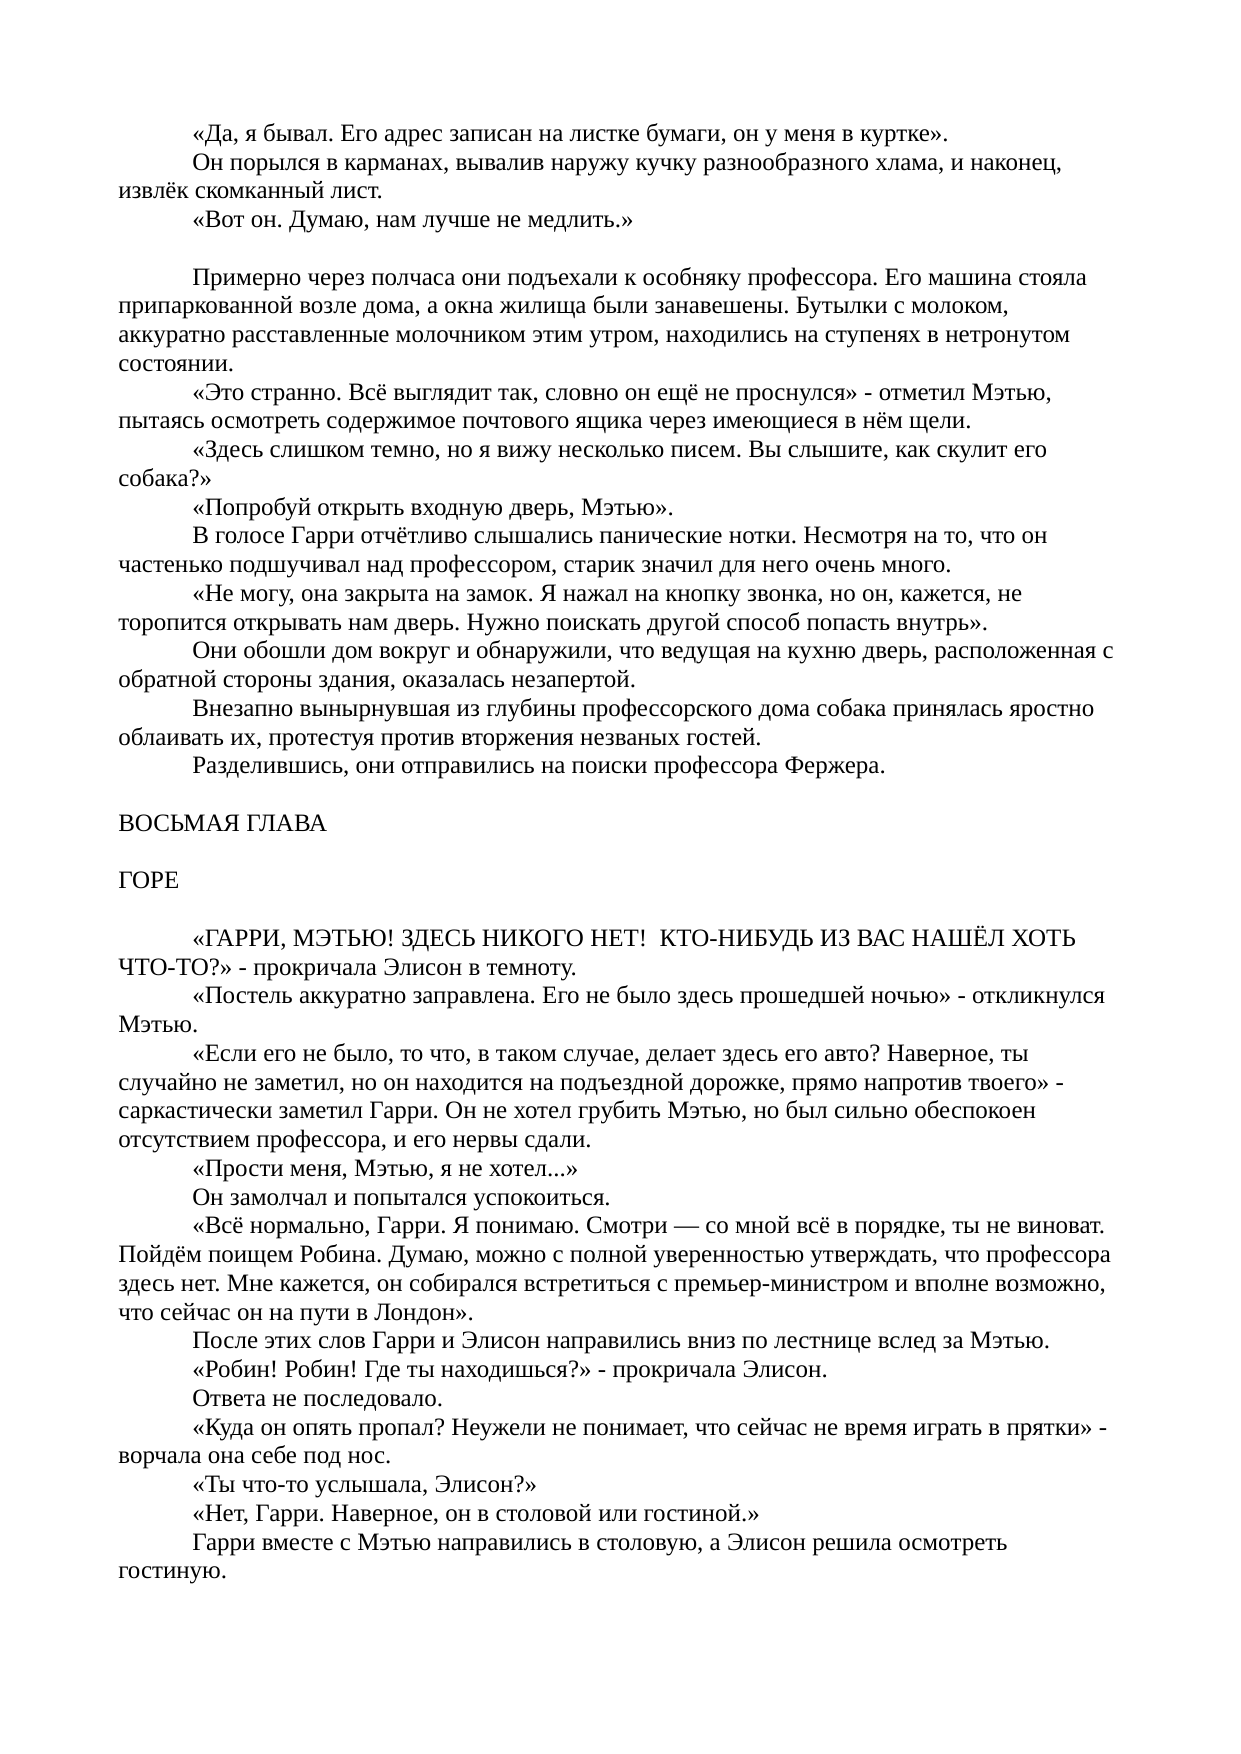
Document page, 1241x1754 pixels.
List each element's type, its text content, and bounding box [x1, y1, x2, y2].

text «Нет, Гарри. Наверное, он в столовой или гостиной.» [118, 1498, 1122, 1527]
text «Здесь слишком темно, но я вижу несколько писем. Вы слышите, как скулит его собака?» [118, 434, 1122, 492]
text «Ты что-то услышала, Элисон?» [118, 1469, 1122, 1498]
text «Куда он опять пропал? Неужели не понимает, что сейчас не время играть в прятки» - ворчала она себе под нос. [118, 1412, 1122, 1469]
text «Вот он. Думаю, нам лучше не медлить.» [118, 204, 1122, 233]
text Внезапно вынырнувшая из глубины профессорского дома собака принялась яростно облаивать их, протестуя против вторжения незваных гостей. [118, 693, 1122, 751]
text Гарри вместе с Мэтью направились в столовую, а Элисон решила осмотреть гостиную. [118, 1527, 1122, 1584]
text «Если его не было, то что, в таком случае, делает здесь его авто? Наверное, ты случайно не заметил, но он находится на подъездной дорожке, прямо напротив твоего» - саркастически заметил Гарри. Он не хотел грубить Мэтью, но был сильно обеспокоен отсутствием профессора, и его нервы сдали. [118, 1038, 1122, 1153]
text Ответа не последовало. [118, 1383, 1122, 1412]
text «Робин! Робин! Где ты находишься?» - прокричала Элисон. [118, 1354, 1122, 1383]
text «Это странно. Всё выглядит так, словно он ещё не проснулся» - отметил Мэтью, пытаясь осмотреть содержимое почтового ящика через имеющиеся в нём щели. [118, 377, 1122, 434]
text Разделившись, они отправились на поиски профессора Фержера. [118, 751, 1122, 779]
text «Не могу, она закрыта на замок. Я нажал на кнопку звонка, но он, кажется, не торопится открывать нам дверь. Нужно поискать другой способ попасть внутрь». [118, 578, 1122, 636]
text Примерно через полчаса они подъехали к особняку профессора. Его машина стояла припаркованной возле дома, а окна жилища были занавешены. Бутылки с молоком, аккуратно расставленные молочником этим утром, находились на ступенях в нетронутом состоянии. [118, 262, 1122, 377]
text В голосе Гарри отчётливо слышались панические нотки. Несмотря на то, что он частенько подшучивал над профессором, старик значил для него очень много. [118, 521, 1122, 578]
text Он порылся в карманах, вывалив наружу кучку разнообразного хлама, и наконец, извлёк скомканный лист. [118, 147, 1122, 204]
text ВОСЬМАЯ ГЛАВА [118, 808, 1122, 837]
text ГОРЕ [118, 866, 1122, 894]
text «Прости меня, Мэтью, я не хотел...» [118, 1153, 1122, 1182]
text Он замолчал и попытался успокоиться. [118, 1182, 1122, 1211]
text Они обошли дом вокруг и обнаружили, что ведущая на кухню дверь, расположенная с обратной стороны здания, оказалась незапертой. [118, 636, 1122, 693]
text После этих слов Гарри и Элисон направились вниз по лестнице вслед за Мэтью. [118, 1326, 1122, 1354]
text «Постель аккуратно заправлена. Его не было здесь прошедшей ночью» - откликнулся Мэтью. [118, 981, 1122, 1038]
text «ГАРРИ, МЭТЬЮ! ЗДЕСЬ НИКОГО НЕТ! КТО-НИБУДЬ ИЗ ВАС НАШЁЛ ХОТЬ ЧТО-ТО?» - прокричала Элисон в темноту. [118, 923, 1122, 981]
text «Да, я бывал. Его адрес записан на листке бумаги, он у меня в куртке». [118, 118, 1122, 147]
text «Всё нормально, Гарри. Я понимаю. Смотри — со мной всё в порядке, ты не виноват. Пойдём поищем Робина. Думаю, можно с полной уверенностью утверждать, что профессора здесь нет. Мне кажется, он собирался встретиться с премьер-министром и вполне возможно, что сейчас он на пути в Лондон». [118, 1211, 1122, 1326]
text «Попробуй открыть входную дверь, Мэтью». [118, 492, 1122, 521]
